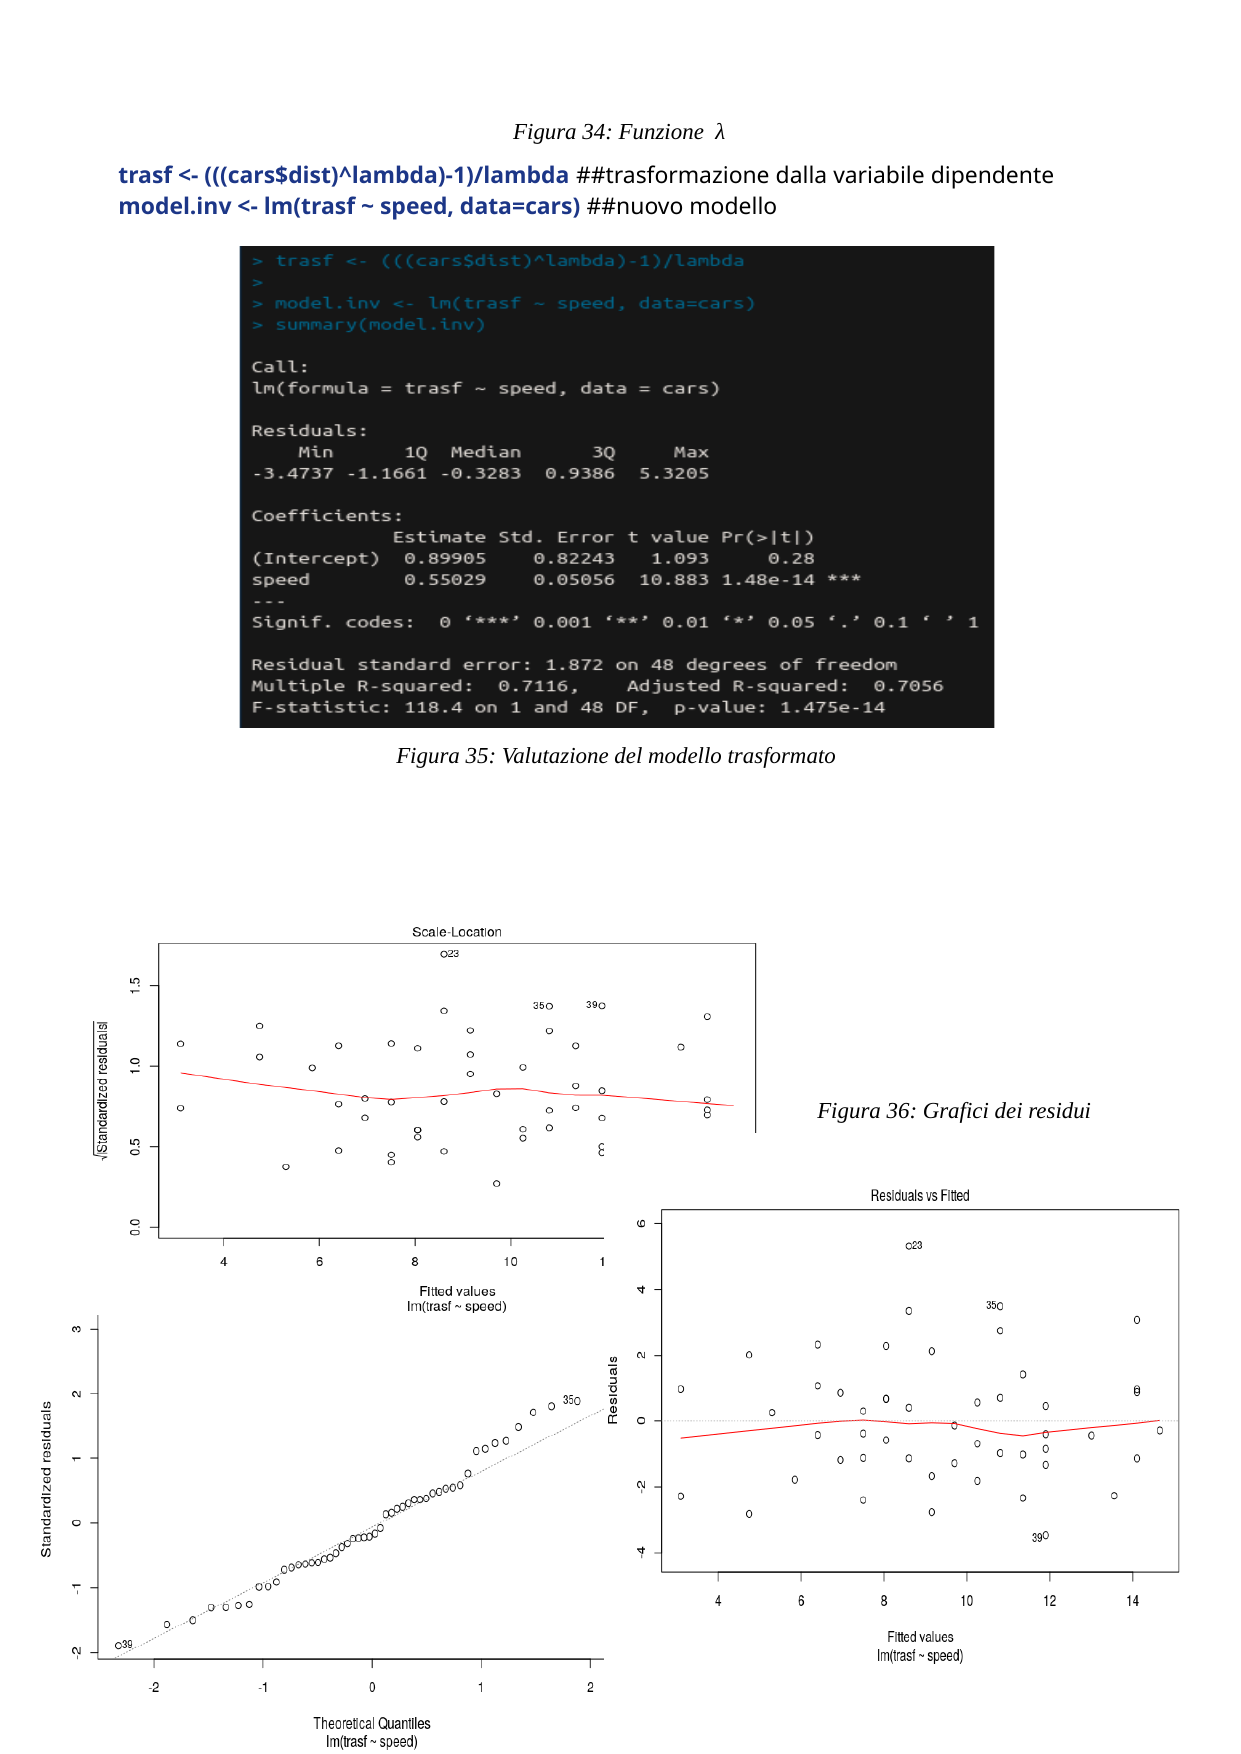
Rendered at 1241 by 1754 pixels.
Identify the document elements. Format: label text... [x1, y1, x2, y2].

text Figura 34: Funzione λ [118, 118, 1122, 144]
text Figura 36: Grafici dei residui [789, 1097, 1122, 1123]
text Figura 35: Valutazione del modello trasformato [239, 728, 994, 769]
text trasf <- (((cars$dist)^lambda)-1)/lambda ##trasformazione dalla variabile dipendente model.inv <- lm(trasf ~ speed, data=cars) ##nuovo modello [118, 159, 1122, 222]
picture [37, 882, 1208, 1752]
picture [239, 246, 995, 728]
